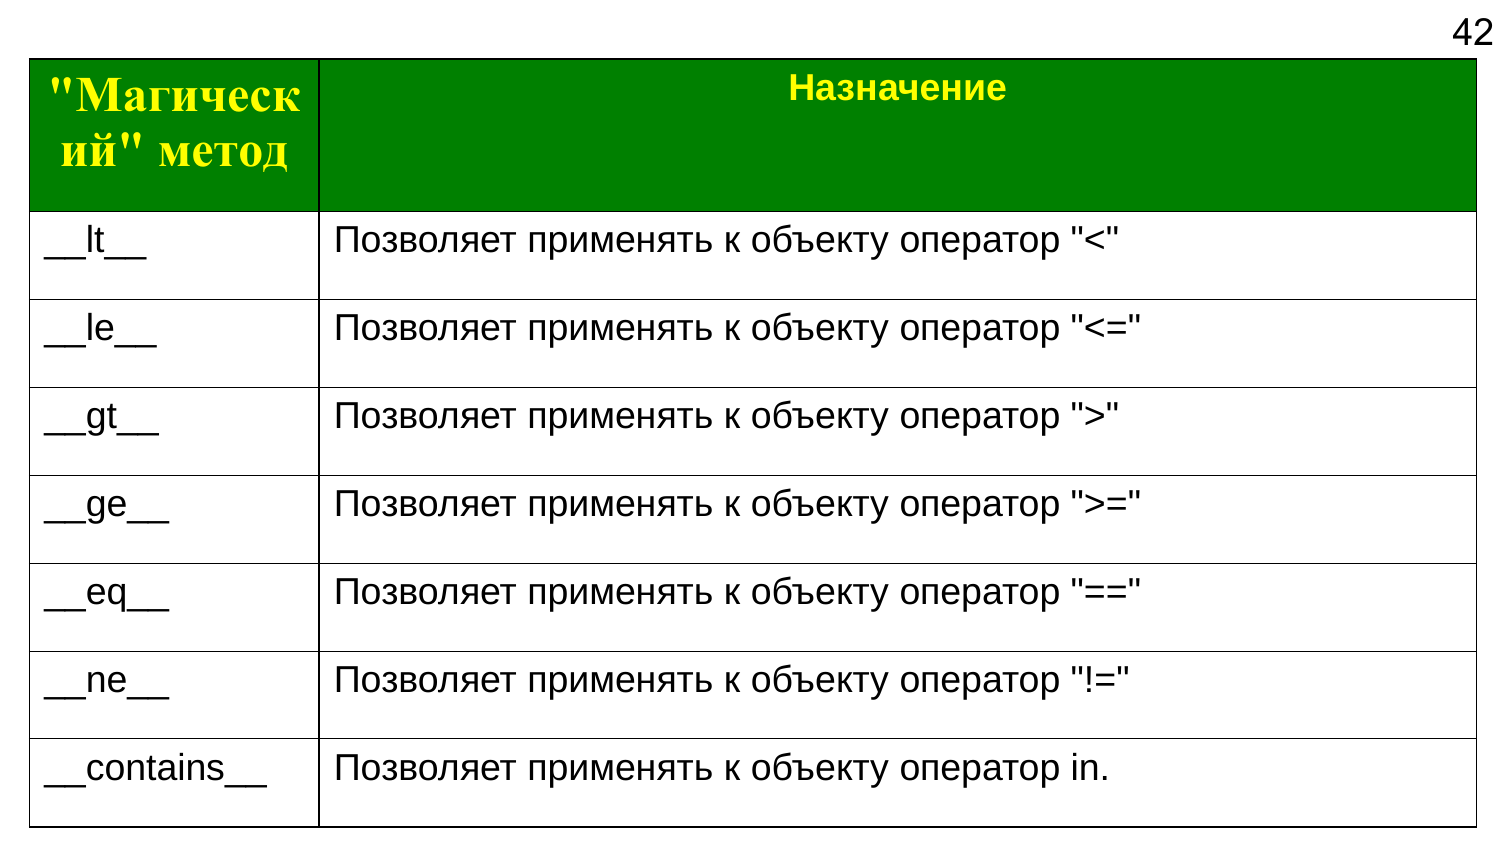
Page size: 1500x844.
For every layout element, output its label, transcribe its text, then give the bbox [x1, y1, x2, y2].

table_cell __le__ [30, 300, 318, 387]
table_cell __eq__ [30, 564, 318, 651]
table_cell Позволяет применять к объекту оператор "<" [320, 212, 1476, 299]
table_cell __ne__ [30, 652, 318, 738]
table_cell Позволяет применять к объекту оператор "!=" [320, 652, 1476, 738]
table_cell __contains__ [30, 739, 318, 826]
table_cell Позволяет применять к объекту оператор in. [320, 739, 1476, 826]
table_cell __ge__ [30, 476, 318, 563]
table_cell Позволяет применять к объекту оператор "<=" [320, 300, 1476, 387]
table_header "Магический" метод [30, 60, 318, 211]
table_cell __gt__ [30, 388, 318, 475]
table_cell Позволяет применять к объекту оператор ">" [320, 388, 1476, 475]
table_cell Позволяет применять к объекту оператор "==" [320, 564, 1476, 651]
table_cell Позволяет применять к объекту оператор ">=" [320, 476, 1476, 563]
table_header Назначение [320, 60, 1476, 211]
table_cell __lt__ [30, 212, 318, 299]
